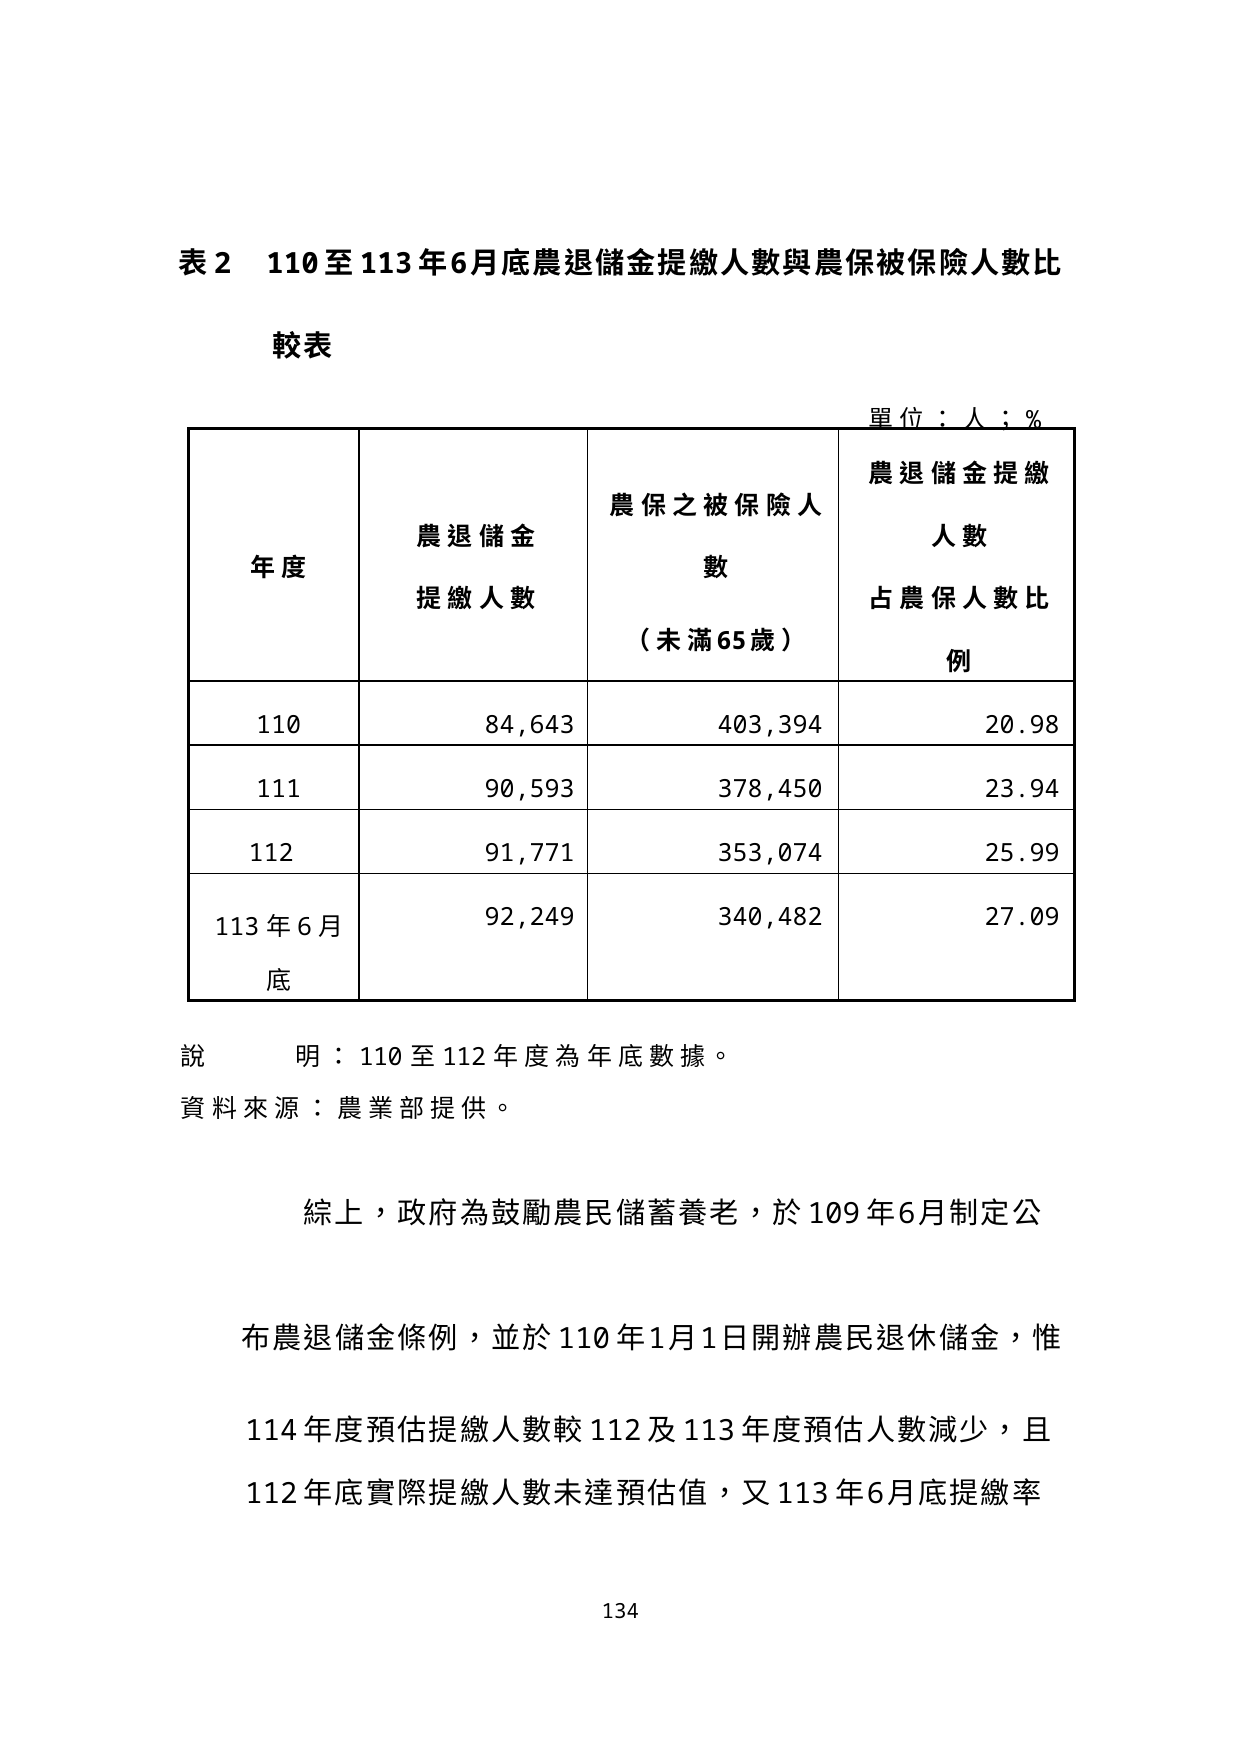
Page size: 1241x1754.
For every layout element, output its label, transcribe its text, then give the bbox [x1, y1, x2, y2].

table_cell 378,450 [588, 746, 838, 808]
table_cell 23.94 [839, 746, 1073, 808]
table_cell 84,643 [360, 682, 587, 744]
table_header 農退儲金 提繳人數 [360, 430, 587, 680]
table_cell 20.98 [839, 682, 1073, 744]
table_cell 92,249 [360, 874, 587, 999]
text 表2 110至113年6月底農退儲金提繳人數與農保被保險人數比較表 [177, 177, 1063, 365]
table_cell 25.99 [839, 810, 1073, 872]
table_cell 27.09 [839, 874, 1073, 999]
table_header 農保之被保險人數 （未滿65歲） [588, 430, 838, 680]
table_header 農退儲金提繳人數 占農保人數比例 [839, 430, 1073, 680]
table_cell 91,771 [360, 810, 587, 872]
table_cell 90,593 [360, 746, 587, 808]
table_cell 111 [190, 746, 358, 808]
text 資料來源：農業部提供。 [177, 1065, 1063, 1127]
table_cell 110 [190, 682, 358, 744]
table_cell 353,074 [588, 810, 838, 872]
text 綜上，政府為鼓勵農民儲蓄養老，於109年6月制定公布農退儲金條例，並於110年1月1日開辦農民退休儲金，惟114年度預估提繳人數較112及113年度預估人數減少，且112年底實際提繳人數未達預估值，又113年6月底提繳率 [236, 1127, 1063, 1502]
text 說 明：110至112年度為年底數據。 [177, 1002, 1063, 1065]
text 單位：人；% [177, 365, 1063, 427]
table_cell 340,482 [588, 874, 838, 999]
table_cell 112 [190, 810, 358, 872]
table_cell 113年6月底 [190, 874, 358, 999]
table_cell 403,394 [588, 682, 838, 744]
table_header 年度 [190, 430, 358, 680]
